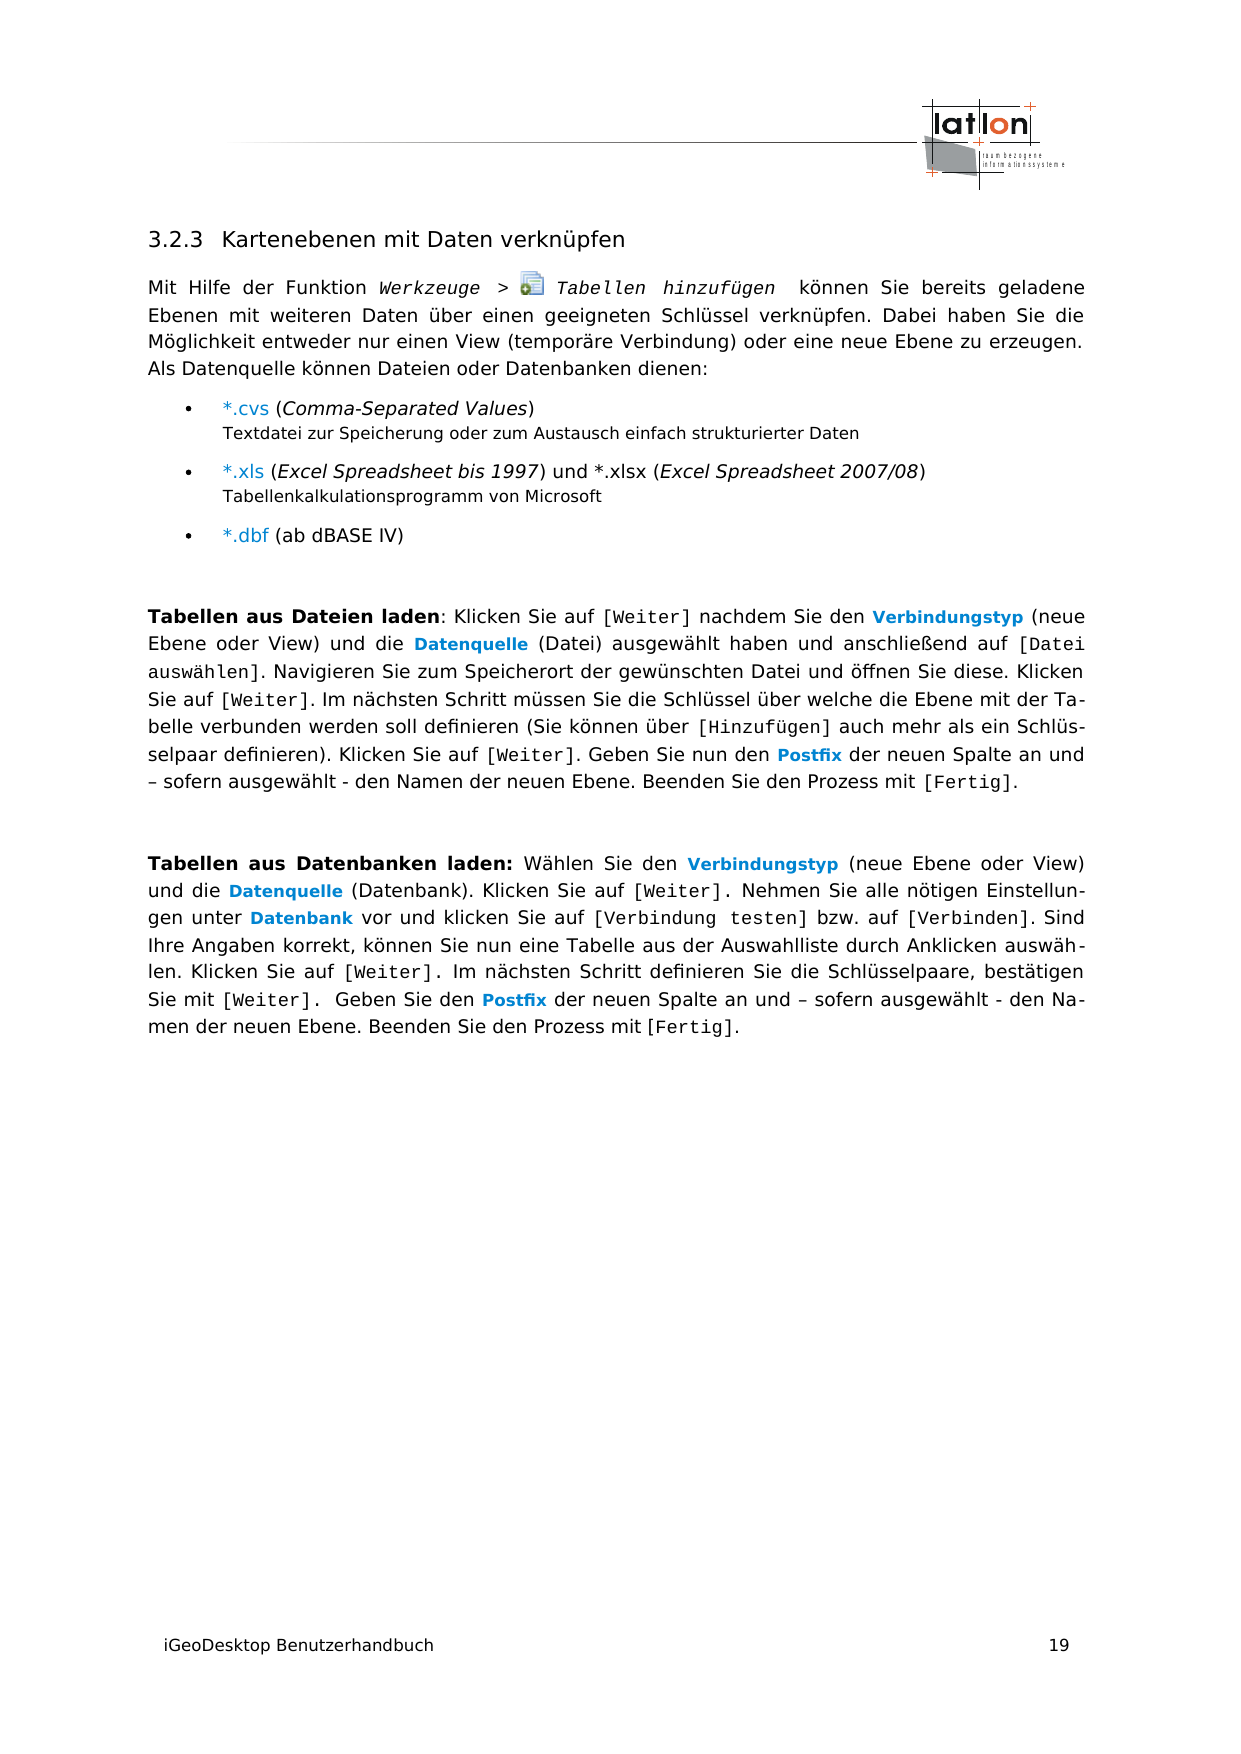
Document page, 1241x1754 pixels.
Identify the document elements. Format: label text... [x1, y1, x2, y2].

list *.xls (Excel Spreadsheet bis 1997) und *.xlsx (Excel Spreadsheet 2007/08) Tabellenkalkulationsprogramm von Microsoft [185, 461, 1085, 507]
text Mit Hilfe der Funktion Werkzeuge > Tabellen hinzufügen können Sie bereits geladene Ebenen mit weiteren Daten über einen geeigneten Schlüssel verknüpfen. Dabei haben Sie die Möglichkeit entweder nur einen View (temporäre Verbindung) oder eine neue Ebene zu erzeugen. Als Datenquelle können Dateien oder Datenbanken dienen: [148, 271, 1085, 379]
list *.cvs (Comma-Separated Values) Textdatei zur Speicherung oder zum Austausch einfach strukturierter Daten [185, 398, 1085, 443]
list *.dbf (ab dBASE IV) [185, 525, 1085, 547]
text Tabellen aus Dateien laden: Klicken Sie auf [Weiter] nachdem Sie den Verbindungstyp (neue Ebene oder View) und die Datenquelle (Datei) ausgewählt haben und anschließend auf [Datei auswählen]. Navigieren Sie zum Speicherort der gewünschten Datei und öffnen Sie diese. Klicken Sie auf [Weiter]. Im nächsten Schritt müssen Sie die Schlüssel über welche die Ebene mit der Ta­belle verbunden werden soll definieren (Sie können über [Hinzufügen] auch mehr als ein Schlüs­selpaar definieren). Klicken Sie auf [Weiter]. Geben Sie nun den Postfix der neuen Spalte an und – sofern ausgewählt - den Namen der neuen Ebene. Beenden Sie den Prozess mit [Fertig]. [148, 606, 1085, 794]
picture [520, 271, 544, 295]
text Tabellen aus Datenbanken laden: Wählen Sie den Verbindungstyp (neue Ebene oder View) und die Datenquelle (Datenbank). Klicken Sie auf [Weiter]. Nehmen Sie alle nötigen Einstellun­gen unter Datenbank vor und klicken Sie auf [Verbindung testen] bzw. auf [Verbinden]. Sind Ihre Angaben korrekt, können Sie nun eine Tabelle aus der Auswahlliste durch Anklicken auswäh­len. Klicken Sie auf [Weiter]. Im nächsten Schritt definieren Sie die Schlüsselpaare, bestätigen Sie mit [Weiter]. Geben Sie den Postfix der neuen Spalte an und – sofern ausgewählt - den Na­men der neuen Ebene. Beenden Sie den Prozess mit [Fertig]. [148, 853, 1085, 1039]
subtitle 3.2.3 Kartenebenen mit Daten verknüpfen [148, 227, 1085, 253]
